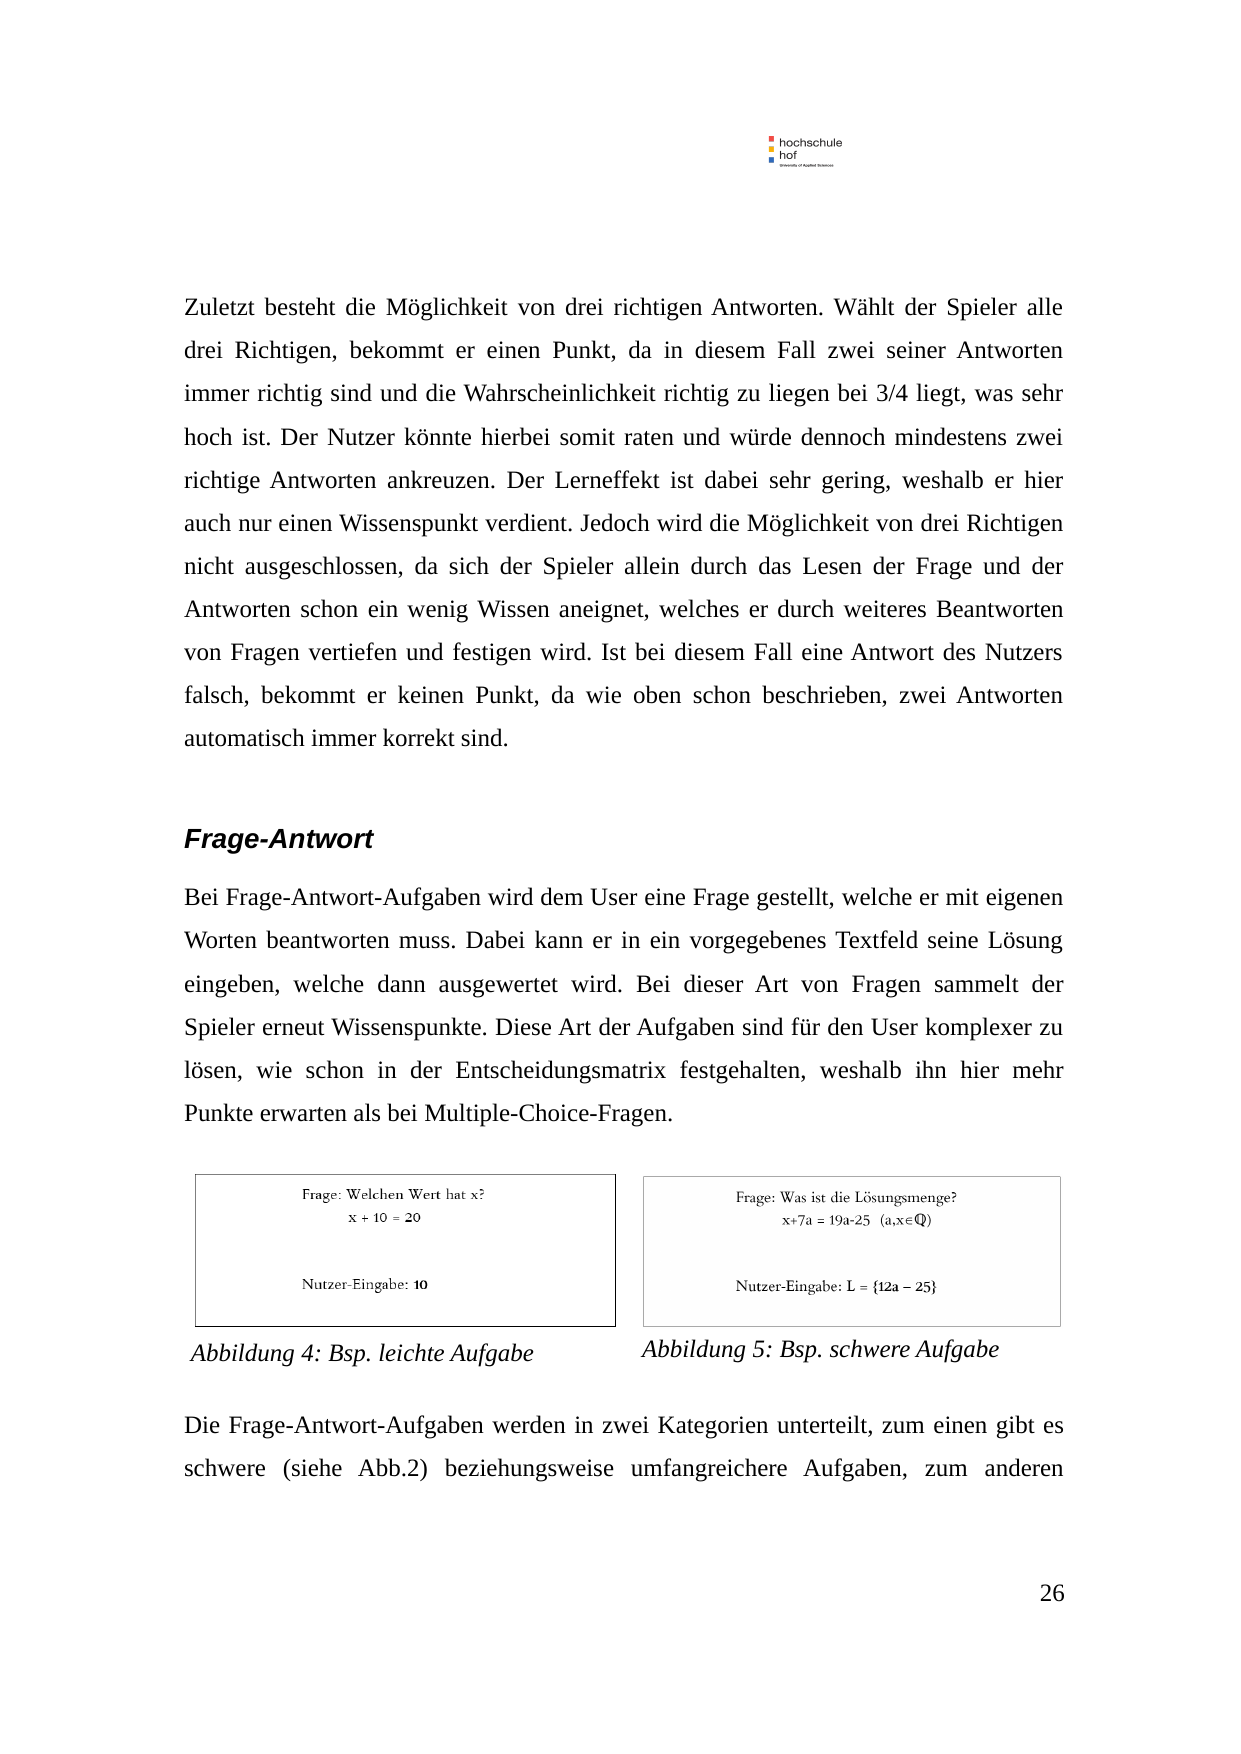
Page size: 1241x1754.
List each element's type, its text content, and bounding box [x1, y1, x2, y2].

text Zuletzt besteht die Möglichkeit von drei richtigen Antworten. Wählt der Spieler alle drei Richtigen, bekommt er einen Punkt, da in diesem Fall zwei seiner Antworten immer richtig sind und die Wahrscheinlichkeit richtig zu liegen bei 3/4 liegt, was sehr hoch ist. Der Nutzer könnte hierbei somit raten und würde dennoch mindestens zwei richtige Antworten ankreuzen. Der Lerneffekt ist dabei sehr gering, weshalb er hier auch nur einen Wissenspunkt verdient. Jedoch wird die Möglichkeit von drei Richtigen nicht ausgeschlossen, da sich der Spieler allein durch das Lesen der Frage und der Antworten schon ein wenig Wissen aneignet, welches er durch weiteres Beantworten von Fragen vertiefen und festigen wird. Ist bei diesem Fall eine Antwort des Nutzers falsch, bekommt er keinen Punkt, da wie oben schon beschrieben, zwei Antworten automatisch immer korrekt sind. [184, 292, 1064, 752]
text Abbildung 4: Bsp. leichte Aufgabe [191, 1333, 622, 1367]
subtitle Frage-Antwort [184, 822, 1064, 854]
picture [190, 1167, 622, 1333]
picture [768, 136, 842, 167]
text Bei Frage-Antwort-Aufgaben wird dem User eine Frage gestellt, welche er mit eigenen Worten beantworten muss. Dabei kann er in ein vorgegebenes Textfeld seine Lösung eingeben, welche dann ausgewertet wird. Bei dieser Art von Fragen sammelt der Spieler erneut Wissenspunkte. Diese Art der Aufgaben sind für den User komplexer zu lösen, wie schon in der Entscheidungsmatrix festgehalten, weshalb ihn hier mehr Punkte erwarten als bei Multiple-Choice-Fragen. [184, 882, 1064, 1127]
picture [641, 1174, 1063, 1329]
text Die Frage-Antwort-Aufgaben werden in zwei Kategorien unterteilt, zum einen gibt es schwere (siehe Abb.2) beziehungsweise umfangreichere Aufgaben, zum anderen [184, 1410, 1064, 1482]
text Abbildung 5: Bsp. schwere Aufgabe [642, 1329, 1063, 1363]
